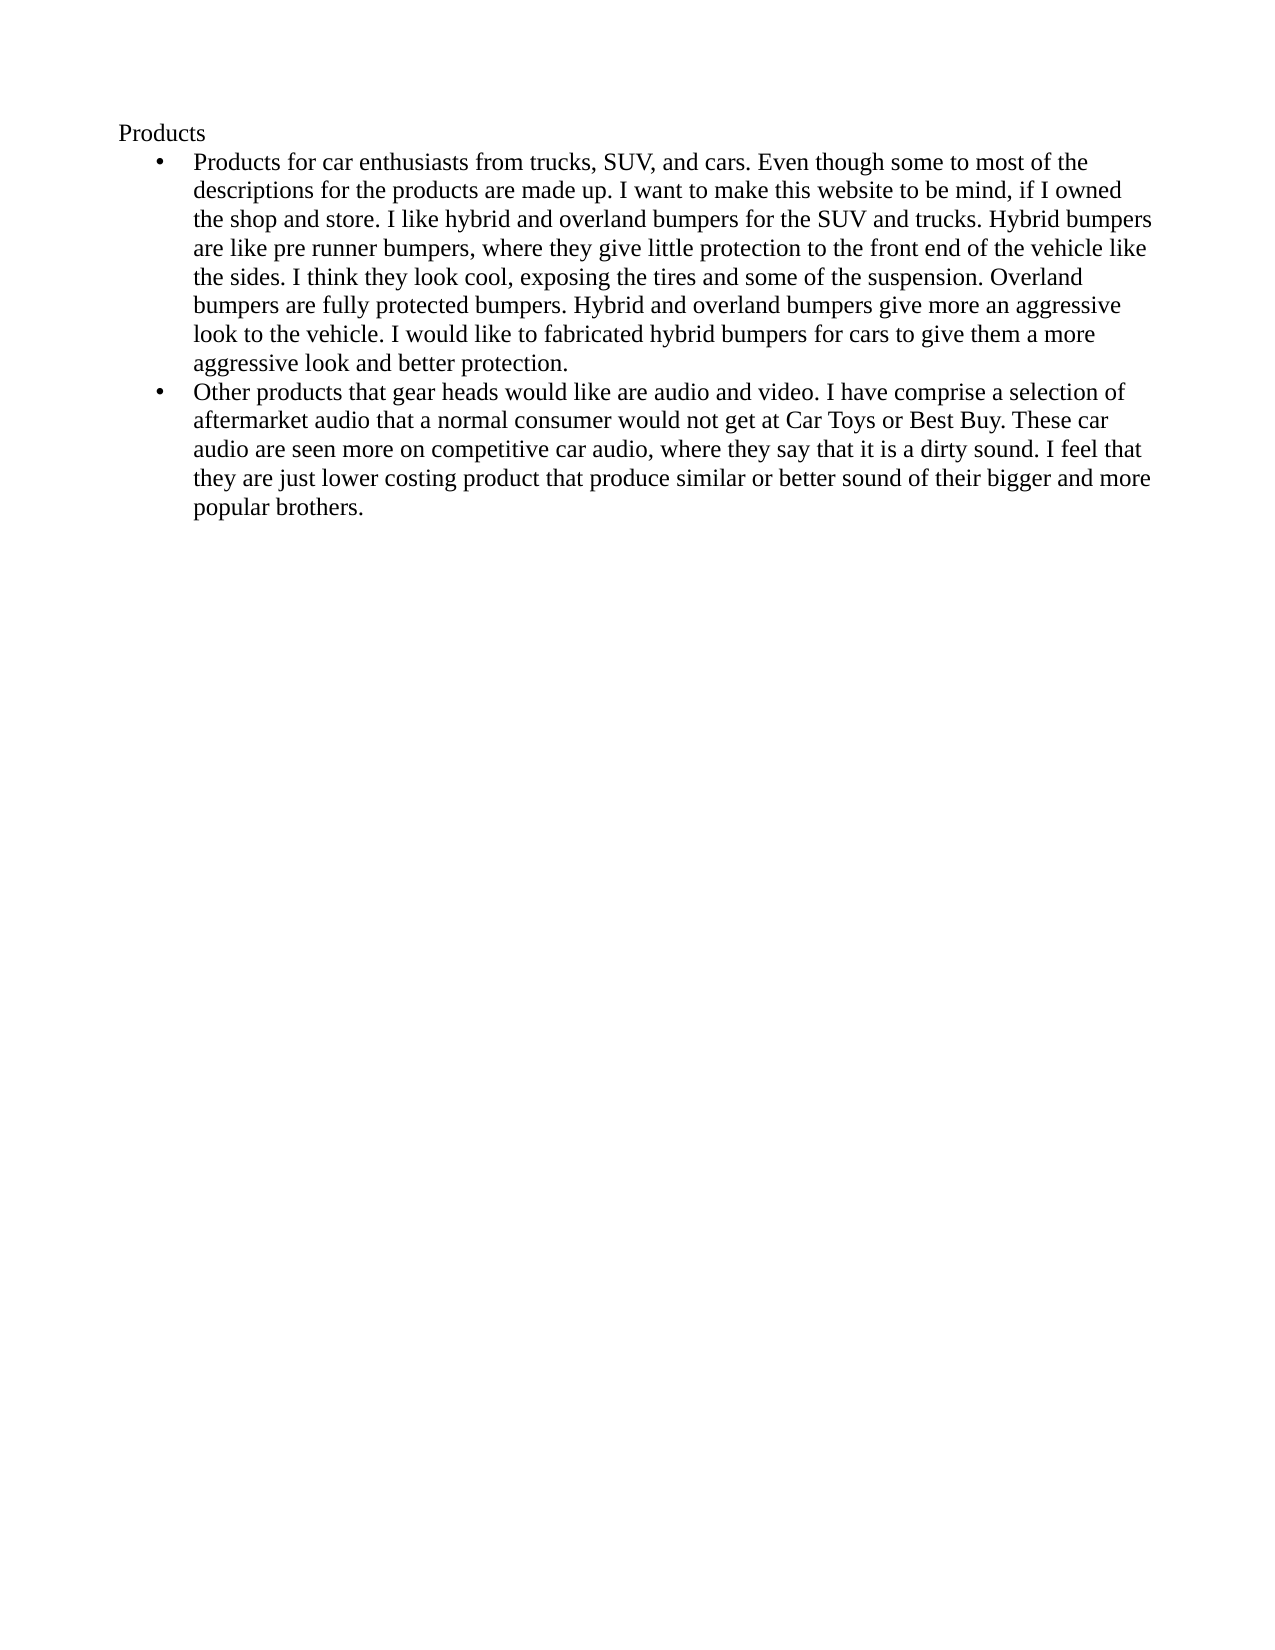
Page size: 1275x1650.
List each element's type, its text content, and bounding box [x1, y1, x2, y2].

list Products for car enthusiasts from trucks, SUV, and cars. Even though some to most of the descriptions for the products are made up. I want to make this website to be mind, if I owned the shop and store. I like hybrid and overland bumpers for the SUV and trucks. Hybrid bumpers are like pre runner bumpers, where they give little protection to the front end of the vehicle like the sides. I think they look cool, exposing the tires and some of the suspension. Overland bumpers are fully protected bumpers. Hybrid and overland bumpers give more an aggressive look to the vehicle. I would like to fabricated hybrid bumpers for cars to give them a more aggressive look and better protection. [156, 147, 1157, 377]
list Other products that gear heads would like are audio and video. I have comprise a selection of aftermarket audio that a normal consumer would not get at Car Toys or Best Buy. These car audio are seen more on competitive car audio, where they say that it is a dirty sound. I feel that they are just lower costing product that produce similar or better sound of their bigger and more popular brothers. [156, 377, 1157, 521]
text Products [118, 118, 1157, 147]
